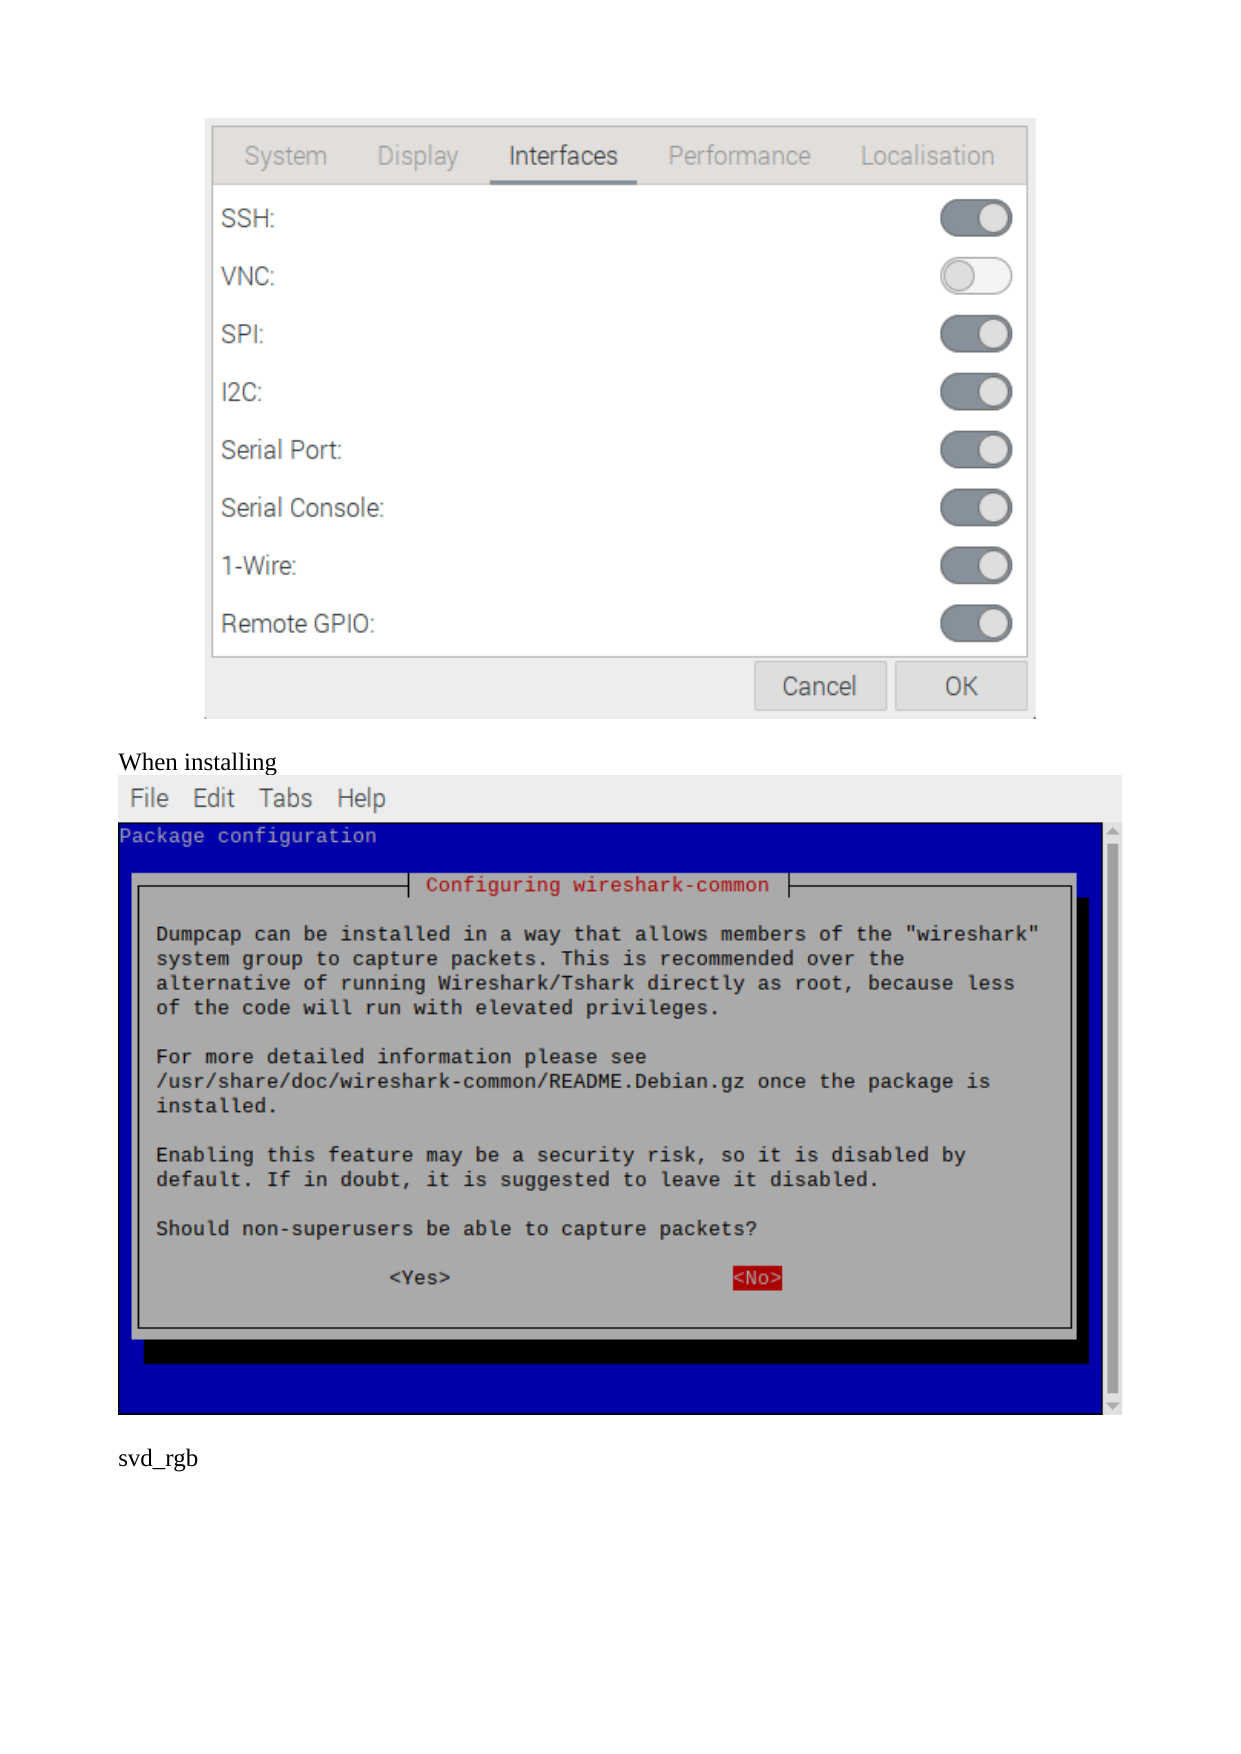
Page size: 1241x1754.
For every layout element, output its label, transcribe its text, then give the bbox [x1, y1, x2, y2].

text svd_rgb [118, 1443, 1122, 1472]
picture [118, 775, 1123, 1415]
picture [204, 118, 1036, 719]
text When installing [118, 747, 1122, 775]
